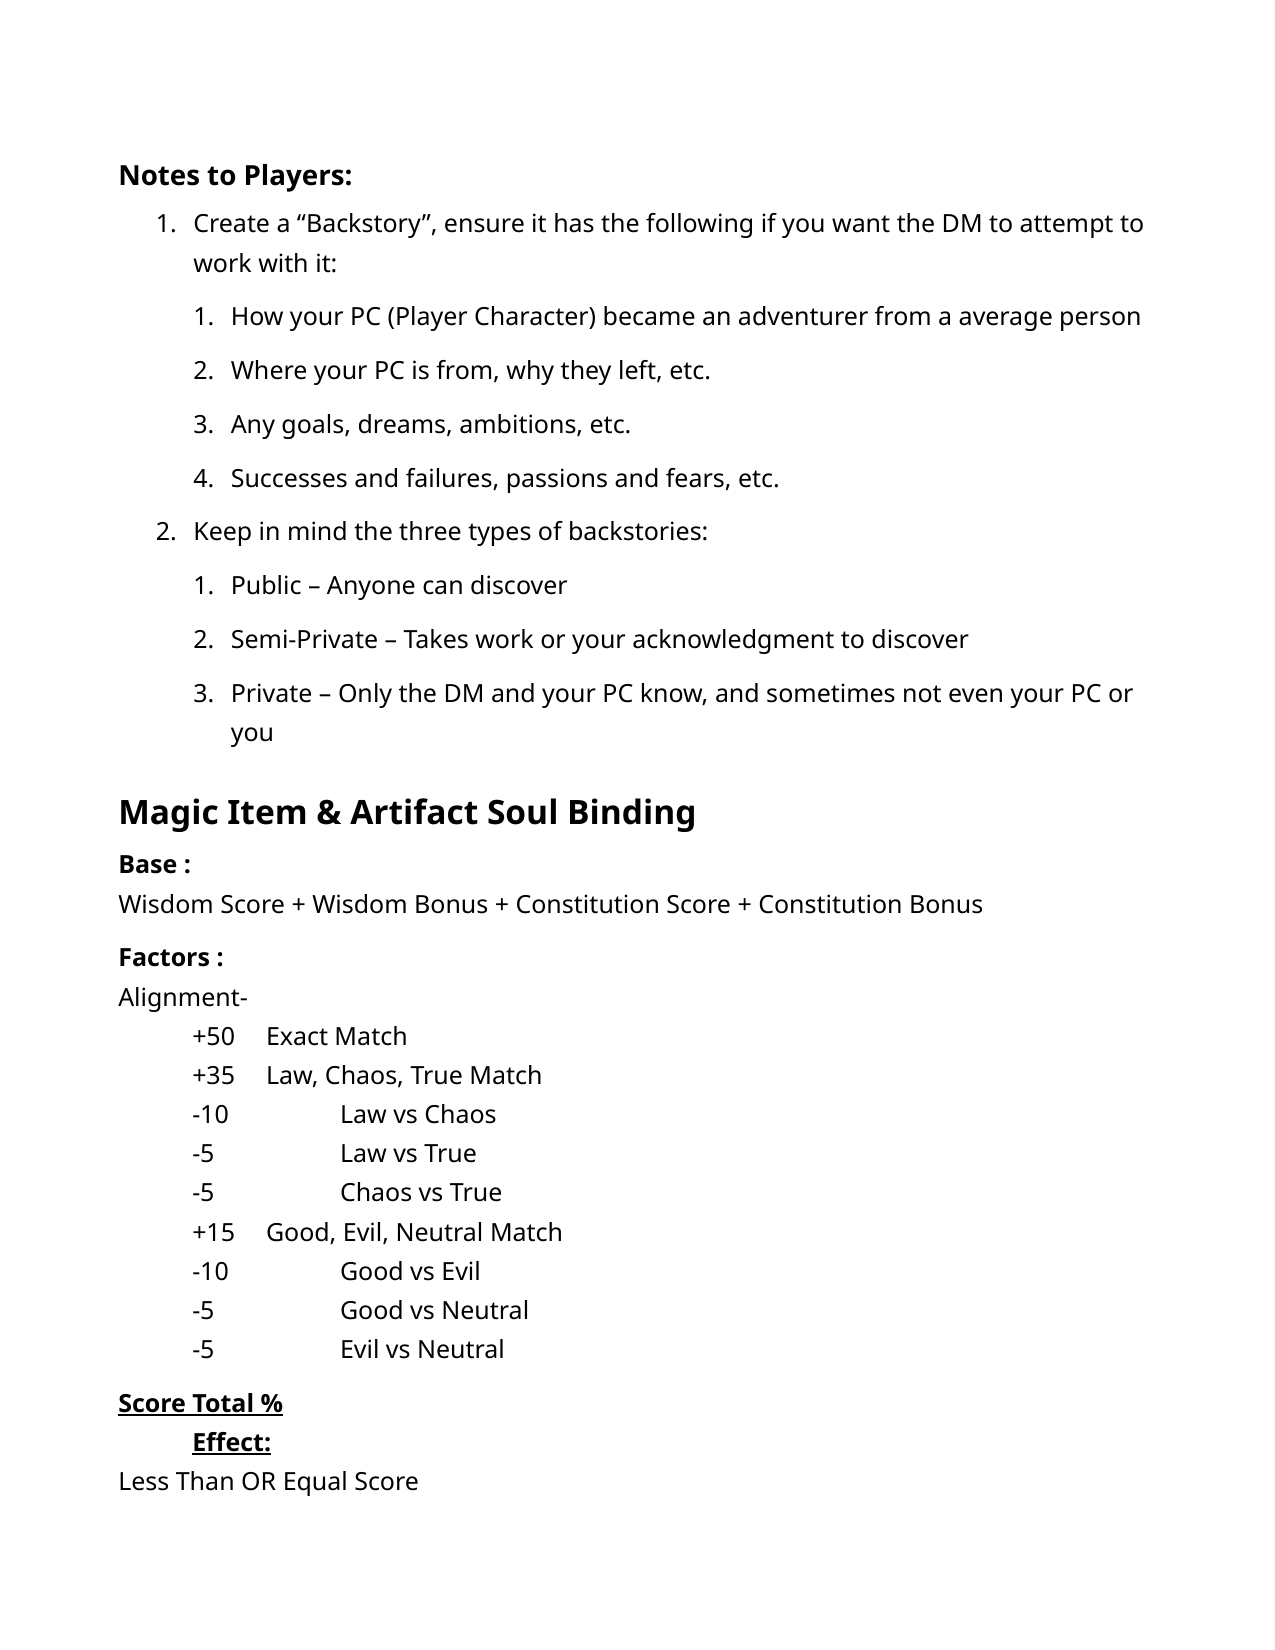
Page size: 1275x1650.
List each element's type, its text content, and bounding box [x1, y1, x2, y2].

text Base : Wisdom Score + Wisdom Bonus + Constitution Score + Constitution Bonus [118, 847, 1157, 920]
text Score Total % Effect: Less Than OR Equal Score [118, 1386, 1157, 1498]
text Factors : Alignment- +50 Exact Match +35 Law, Chaos, True Match -10 Law vs Chaos -5 Law vs True -5 Chaos vs True +15 Good, Evil, Neutral Match -10 Good vs Evil -5 Good vs Neutral -5 Evil vs Neutral [118, 940, 1157, 1366]
list Keep in mind the three types of backstories: [156, 514, 1157, 548]
list Private – Only the DM and your PC know, and sometimes not even your PC or you [193, 675, 1157, 748]
list How your PC (Player Character) became an adventurer from a average person [193, 299, 1157, 333]
list Public – Anyone can discover [193, 568, 1157, 602]
list Where your PC is from, why they left, etc. [193, 353, 1157, 387]
list Create a “Backstory”, ensure it has the following if you want the DM to attempt to work with it: [156, 206, 1157, 279]
subtitle Notes to Players: [118, 118, 1157, 193]
list Semi-Private – Takes work or your acknowledgment to discover [193, 621, 1157, 656]
list Successes and failures, passions and fears, etc. [193, 460, 1157, 494]
list Any goals, dreams, ambitions, etc. [193, 406, 1157, 441]
subtitle Magic Item & Artifact Soul Binding [118, 789, 1157, 835]
